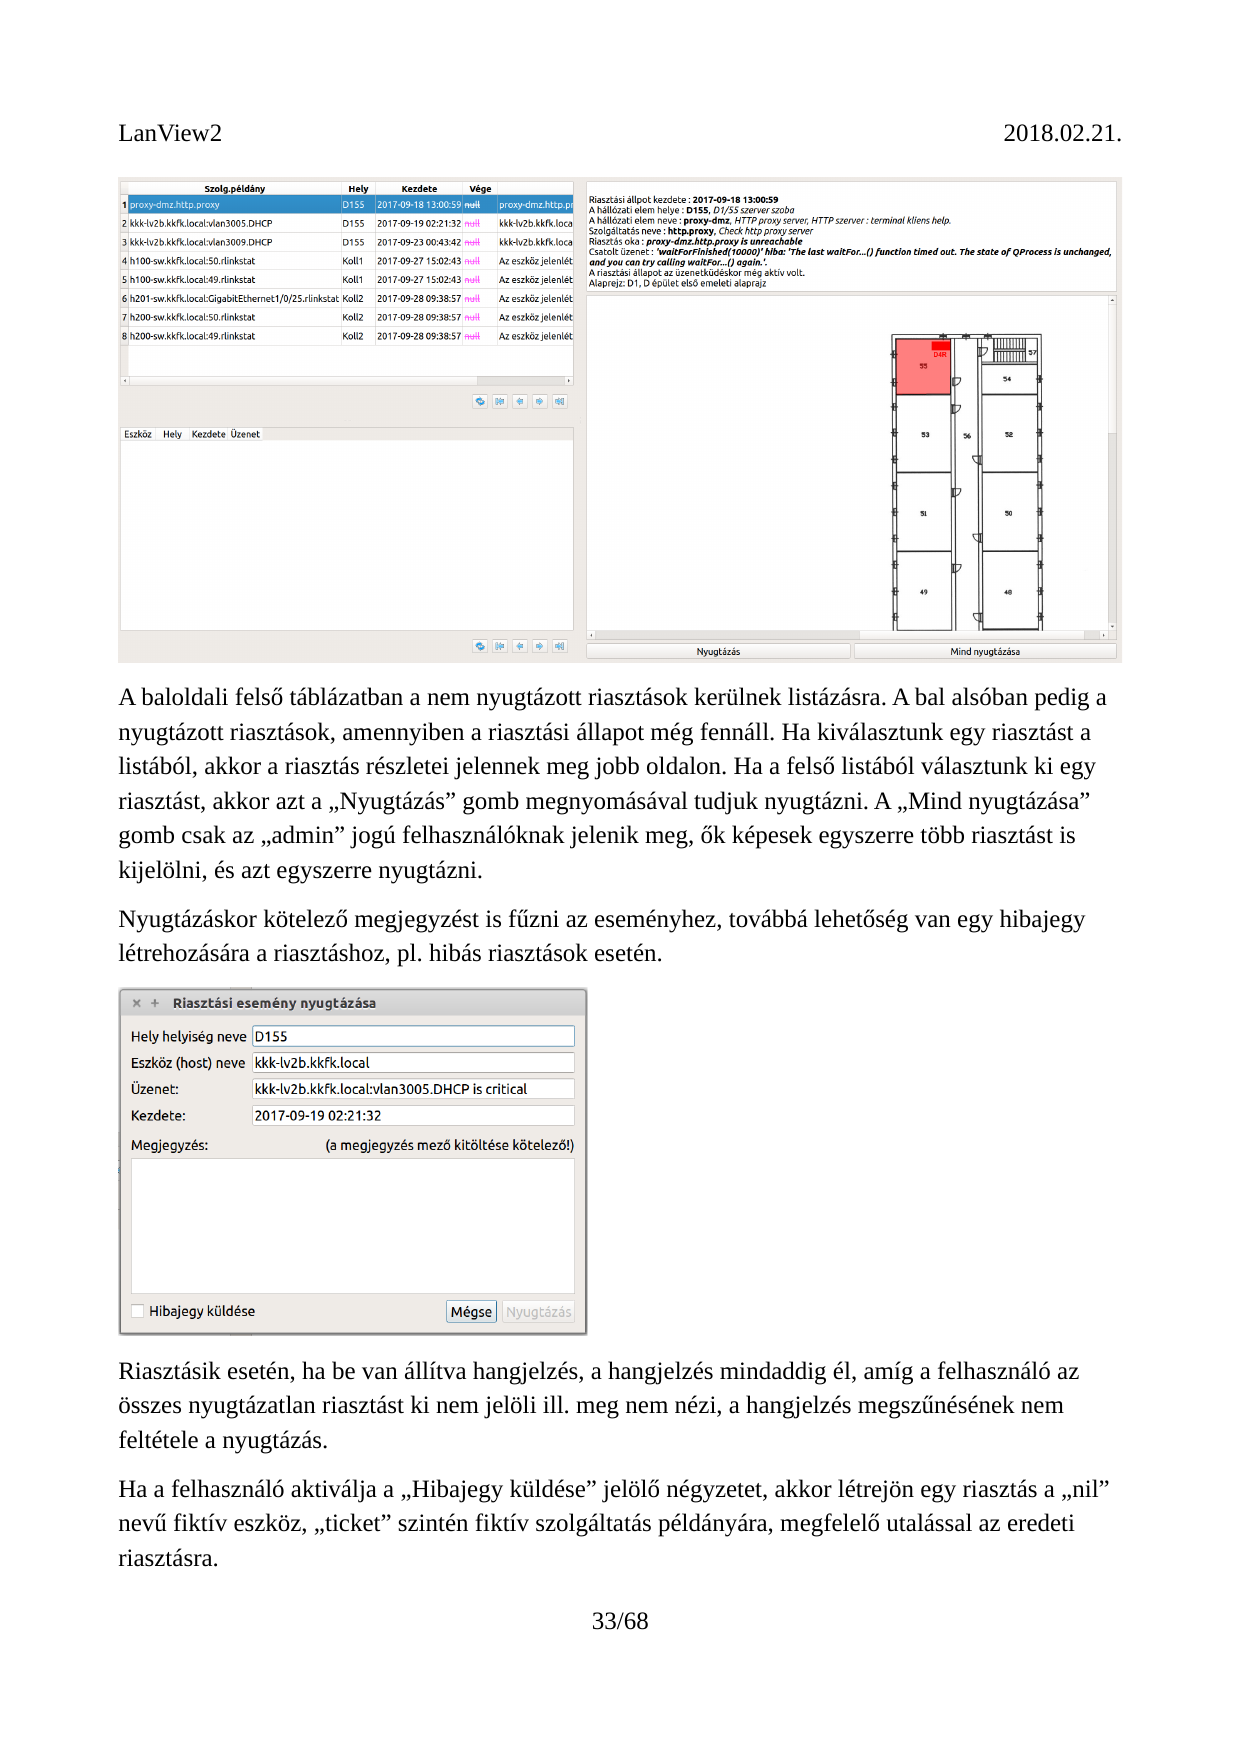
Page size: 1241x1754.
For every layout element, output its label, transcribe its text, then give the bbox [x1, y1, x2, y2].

text Riasztásik esetén, ha be van állítva hangjelzés, a hangjelzés mindaddig él, amíg a felhasználó az összes nyugtázatlan riasztást ki nem jelöli ill. meg nem nézi, a hangjelzés megszűnésének nem feltétele a nyugtázás. [118, 1356, 1122, 1453]
text A baloldali felső táblázatban a nem nyugtázott riasztások kerülnek listázásra. A bal alsóban pedig a nyugtázott riasztások, amennyiben a riasztási állapot még fennáll. Ha kiválasztunk egy riasztást a listából, akkor a riasztás részletei jelennek meg jobb oldalon. Ha a felső listából választunk ki egy riasztást, akkor azt a „Nyugtázás” gomb megnyomásával tudjuk nyugtázni. A „Mind nyugtázása” gomb csak az „admin” jogú felhasználóknak jelenik meg, ők képesek egyszerre több riasztást is kijelölni, és azt egyszerre nyugtázni. [118, 682, 1122, 884]
picture [118, 987, 588, 1336]
picture [118, 177, 1123, 663]
text Nyugtázáskor kötelező megjegyzést is fűzni az eseményhez, továbbá lehetőség van egy hibajegy létrehozására a riasztáshoz, pl. hibás riasztások esetén. [118, 904, 1122, 967]
text Ha a felhasználó aktiválja a „Hibajegy küldése” jelölő négyzetet, akkor létrejön egy riasztás a „nil” nevű fiktív eszköz, „ticket” szintén fiktív szolgáltatás példányára, megfelelő utalással az eredeti riasztásra. [118, 1474, 1122, 1572]
